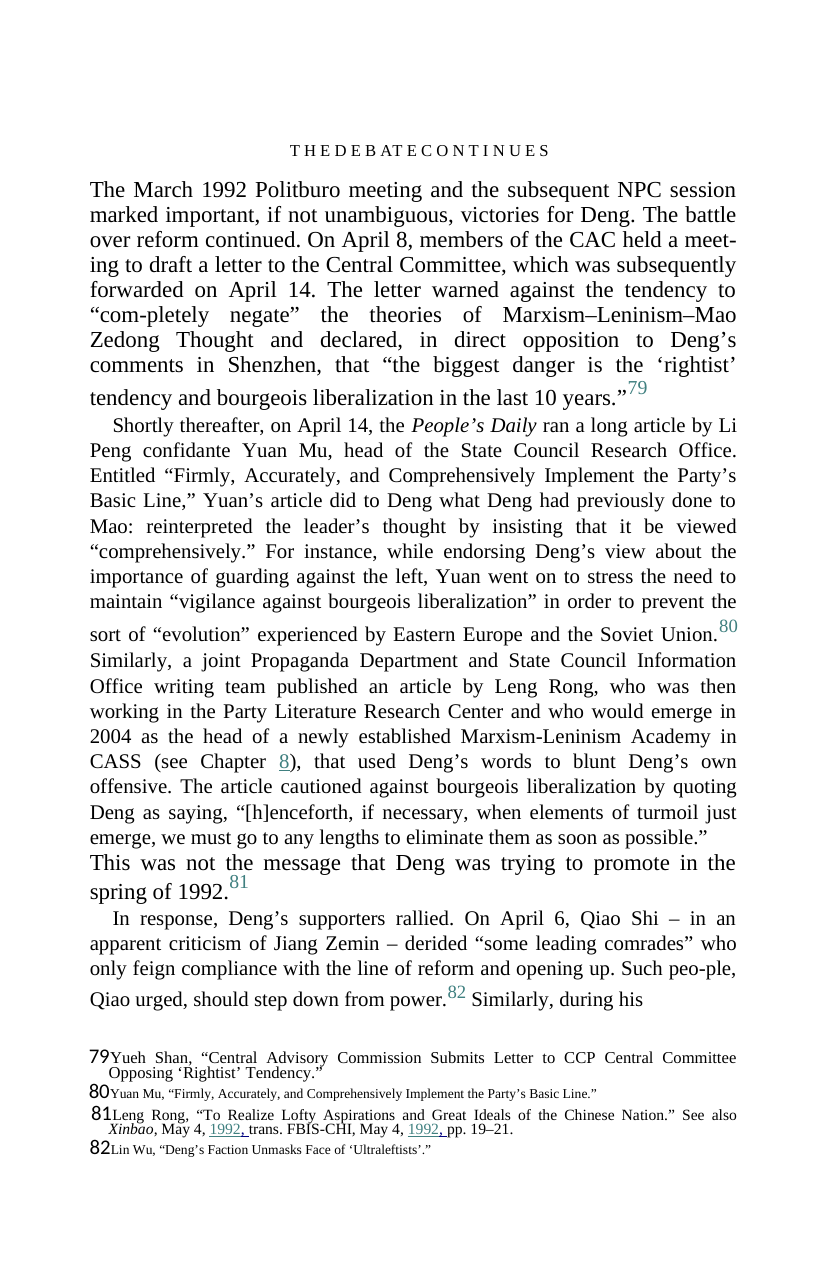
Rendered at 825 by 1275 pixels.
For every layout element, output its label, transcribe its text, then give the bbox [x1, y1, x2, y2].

text Shortly thereafter, on April 14, the People’s Daily ran a long article by Li Peng confidante Yuan Mu, head of the State Council Research Office. Entitled “Firmly, Accurately, and Comprehensively Implement the Party’s Basic Line,” Yuan’s article did to Deng what Deng had previously done to Mao: reinterpreted the leader’s thought by insisting that it be viewed “comprehensively.” For instance, while endorsing Deng’s view about the importance of guarding against the left, Yuan went on to stress the need to maintain “vigilance against bourgeois liberalization” in order to prevent the sort of “evolution” experienced by Eastern Europe and the Soviet Union.80 Similarly, a joint Propaganda Department and State Council Information Office writing team published an article by Leng Rong, who was then working in the Party Literature Research Center and who would emerge in 2004 as the head of a newly established Marxism-Leninism Academy in CASS (see Chapter 8), that used Deng’s words to blunt Deng’s own offensive. The article cautioned against bourgeois liberalization by quoting Deng as saying, “[h]enceforth, if necessary, when elements of turmoil just emerge, we must go to any lengths to eliminate them as soon as possible.” [89, 413, 737, 849]
list Leng Rong, “To Realize Lofty Aspirations and Great Ideals of the Chinese Nation.” See also Xinbao, May 4, 1992, trans. FBIS-CHI, May 4, 1992, pp. 19–21. [91, 1105, 737, 1138]
text This was not the message that Deng was trying to promote in the spring of 1992.81 [89, 852, 737, 906]
text The March 1992 Politburo meeting and the subsequent NPC session marked important, if not unambiguous, victories for Deng. The battle over reform continued. On April 8, members of the CAC held a meet-ing to draft a letter to the Central Committee, which was subsequently forwarded on April 14. The letter warned against the tendency to “com-pletely negate” the theories of Marxism–Leninism–Mao Zedong Thought and declared, in direct opposition to Deng’s comments in Shenzhen, that “the biggest danger is the ‘rightist’ tendency and bourgeois liberalization in the last 10 years.”79 [89, 177, 737, 412]
list Yuan Mu, “Firmly, Accurately, and Comprehensively Implement the Party’s Basic Line.” [88, 1082, 737, 1102]
list Yueh Shan, “Central Advisory Commission Submits Letter to CCP Central Committee Opposing ‘Rightist’ Tendency.” [88, 1048, 737, 1082]
text T H E D E B AT E C O N T I N U E S [289, 140, 737, 159]
list Lin Wu, “Deng’s Faction Unmasks Face of ‘Ultraleftists’.” [89, 1138, 737, 1158]
text In response, Deng’s supporters rallied. On April 6, Qiao Shi – in an apparent criticism of Jiang Zemin – derided “some leading comrades” who only feign compliance with the line of reform and opening up. Such peo-ple, Qiao urged, should step down from power.82 Similarly, during his [89, 906, 737, 1013]
